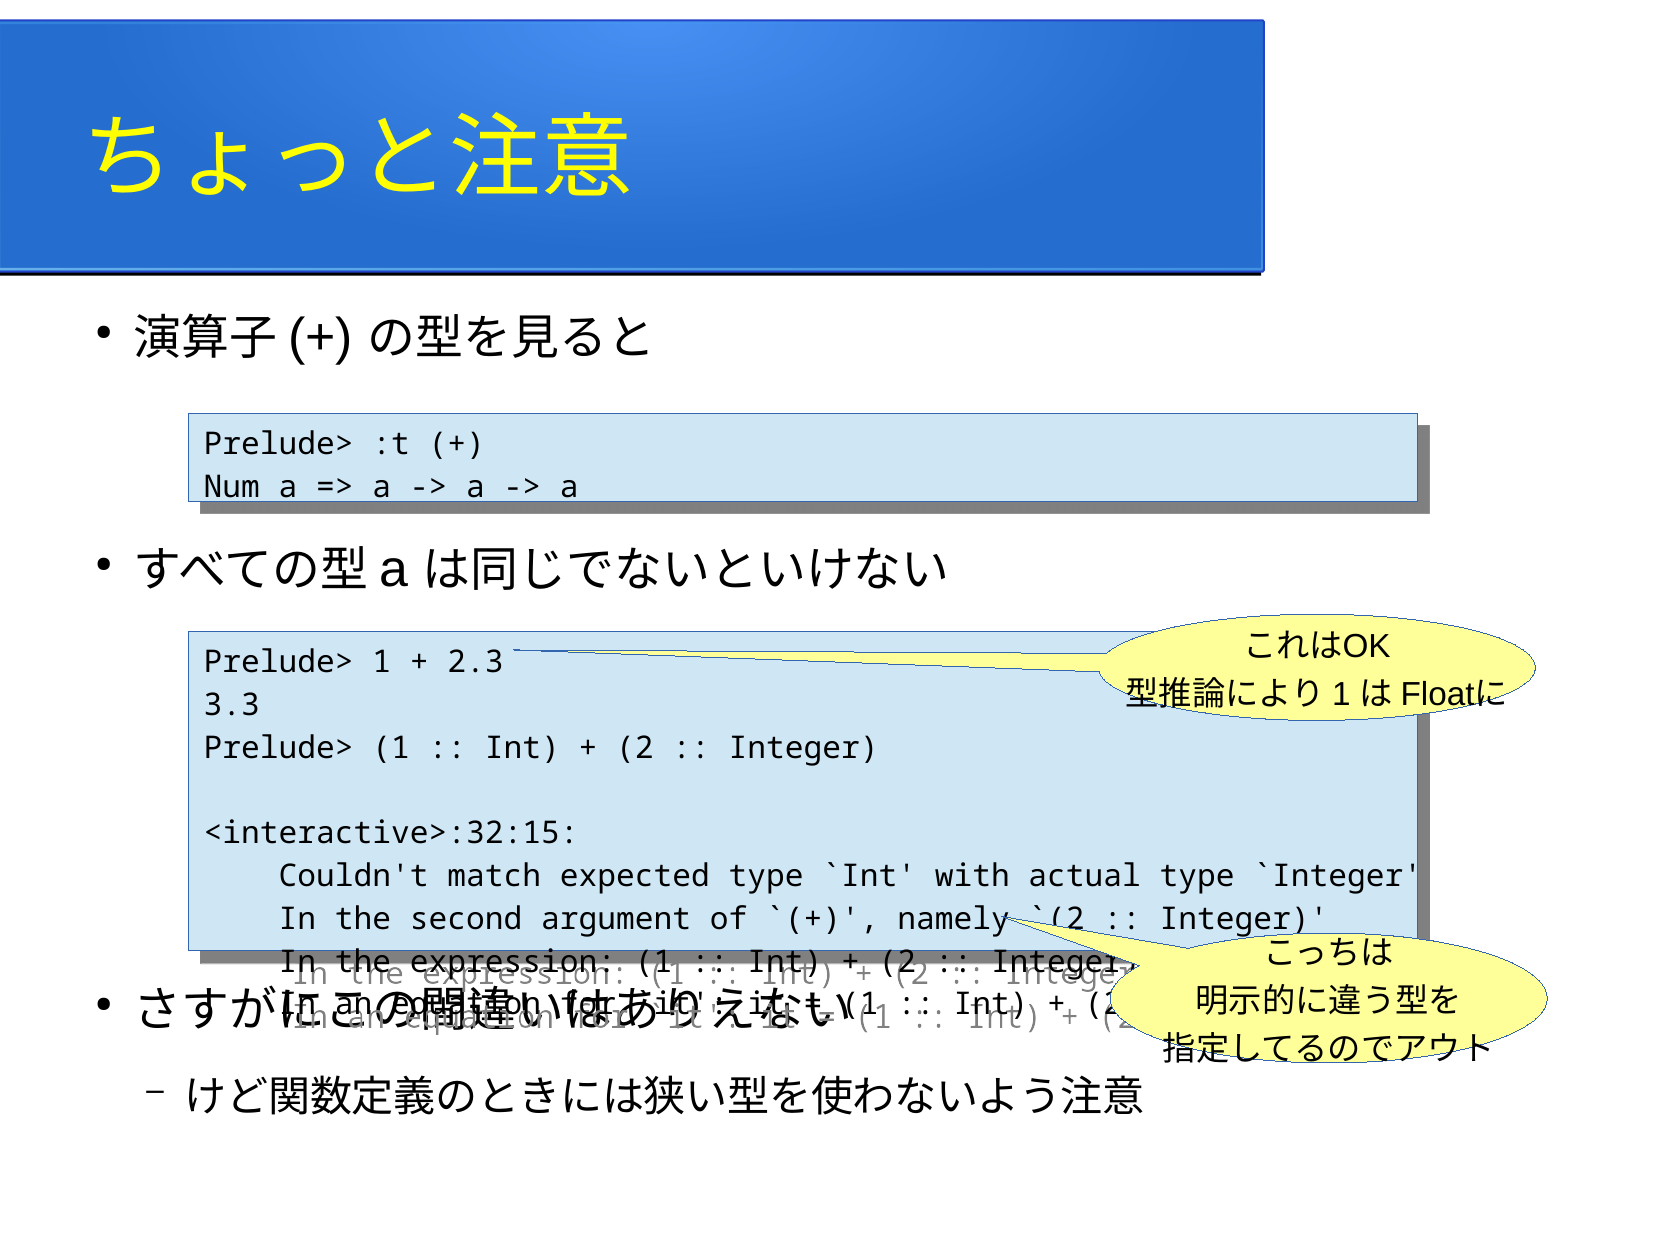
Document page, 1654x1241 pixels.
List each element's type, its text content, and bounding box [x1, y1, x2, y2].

text_box Prelude> :t (+) Num a => a -> a -> a [188, 413, 1418, 502]
text_box Prelude> 1 + 2.3 3.3 Prelude> (1 :: Int) + (2 :: Integer) <interactive>:32:15: Couldn't match expected type `Int' with actual type `Integer' In the second argument of `(+)', namely `(2 :: Integer)' In the expression: (1 :: Int) + (2 :: Integer) In an equation for `it': it = (1 :: Int) + (2 :: Integer) [188, 631, 1418, 951]
list 演算子 (+) の型を見ると すべての型 a は同じでないといけない さすがにこの間違いはありえない けど関数定義のときには狭い型を使わないよう注意 [82, 299, 1571, 1134]
text_box こっちは 明示的に違う型を 指定してるのでアウト [1001, 916, 1548, 1063]
text_box これはOK 型推論により 1 は Floatに [513, 614, 1536, 721]
title ちょっと注意 [82, 47, 1235, 252]
